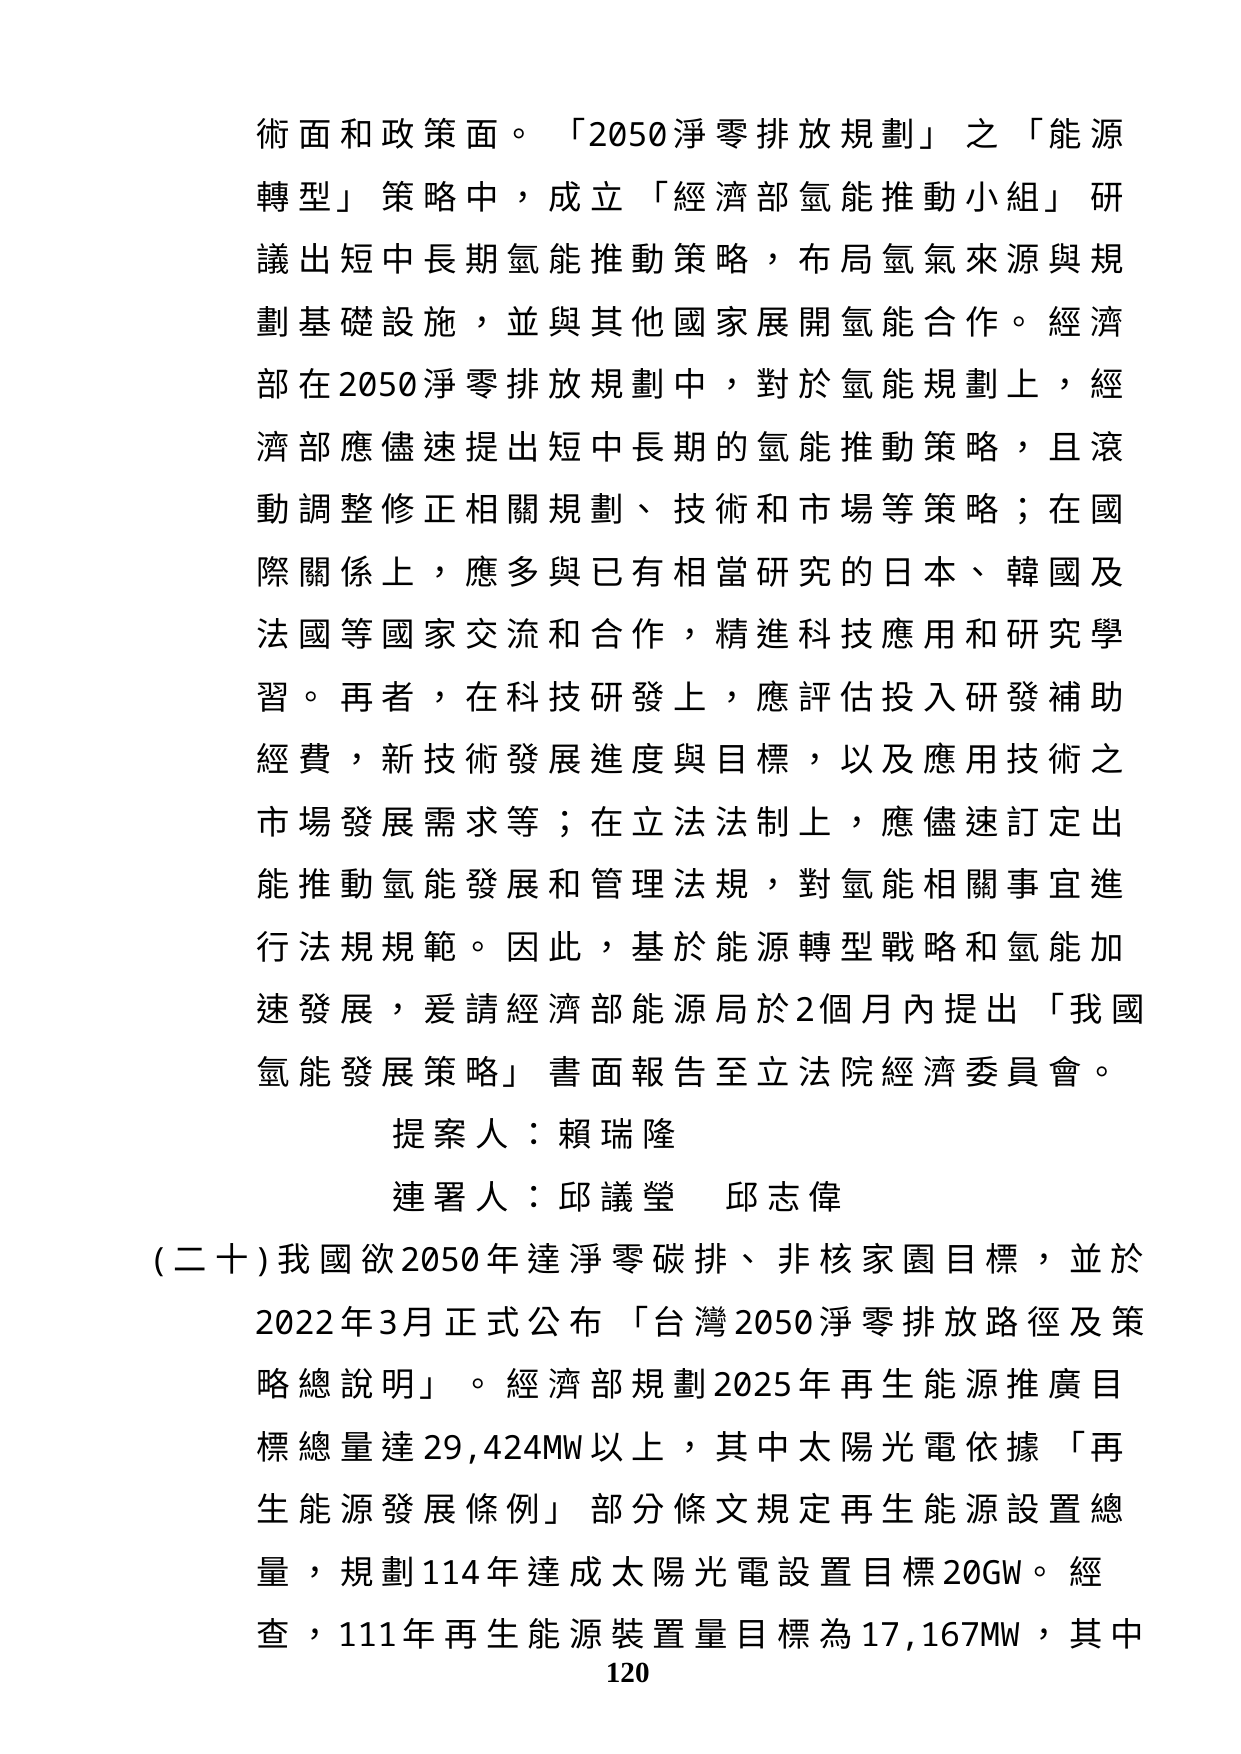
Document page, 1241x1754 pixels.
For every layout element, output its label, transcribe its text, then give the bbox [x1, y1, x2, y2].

text 術面和政策面。「2050淨零排放規劃」之「能源轉型」策略中，成立「經濟部氫能推動小組」研議出短中長期氫能推動策略，布局氫氣來源與規劃基礎設施，並與其他國家展開氫能合作。經濟部在2050淨零排放規劃中，對於氫能規劃上，經濟部應儘速提出短中長期的氫能推動策略，且滾動調整修正相關規劃、技術和市場等策略；在國際關係上，應多與已有相當研究的日本、韓國及法國等國家交流和合作，精進科技應用和研究學習。再者，在科技研發上，應評估投入研發補助經費，新技術發展進度與目標，以及應用技術之市場發展需求等；在立法法制上，應儘速訂定出能推動氫能發展和管理法規，對氫能相關事宜進行法規規範。因此，基於能源轉型戰略和氫能加速發展，爰請經濟部能源局於2個月內提出「我國氫能發展策略」書面報告至立法院經濟委員會。 [141, 91, 1148, 1091]
text 提案人：賴瑞隆 [383, 1091, 1079, 1153]
text (二十)我國欲2050年達淨零碳排、非核家園目標，並於2022年3月正式公布「台灣2050淨零排放路徑及策略總說明」。經濟部規劃2025年再生能源推廣目標總量達29,424MW以上，其中太陽光電依據「再生能源發展條例」部分條文規定再生能源設置總量，規劃114年達成太陽光電設置目標20GW。經查，111年再生能源裝置量目標為17,167MW，其中 [141, 1216, 1148, 1653]
text 連署人：邱議瑩 邱志偉 [383, 1153, 1079, 1216]
